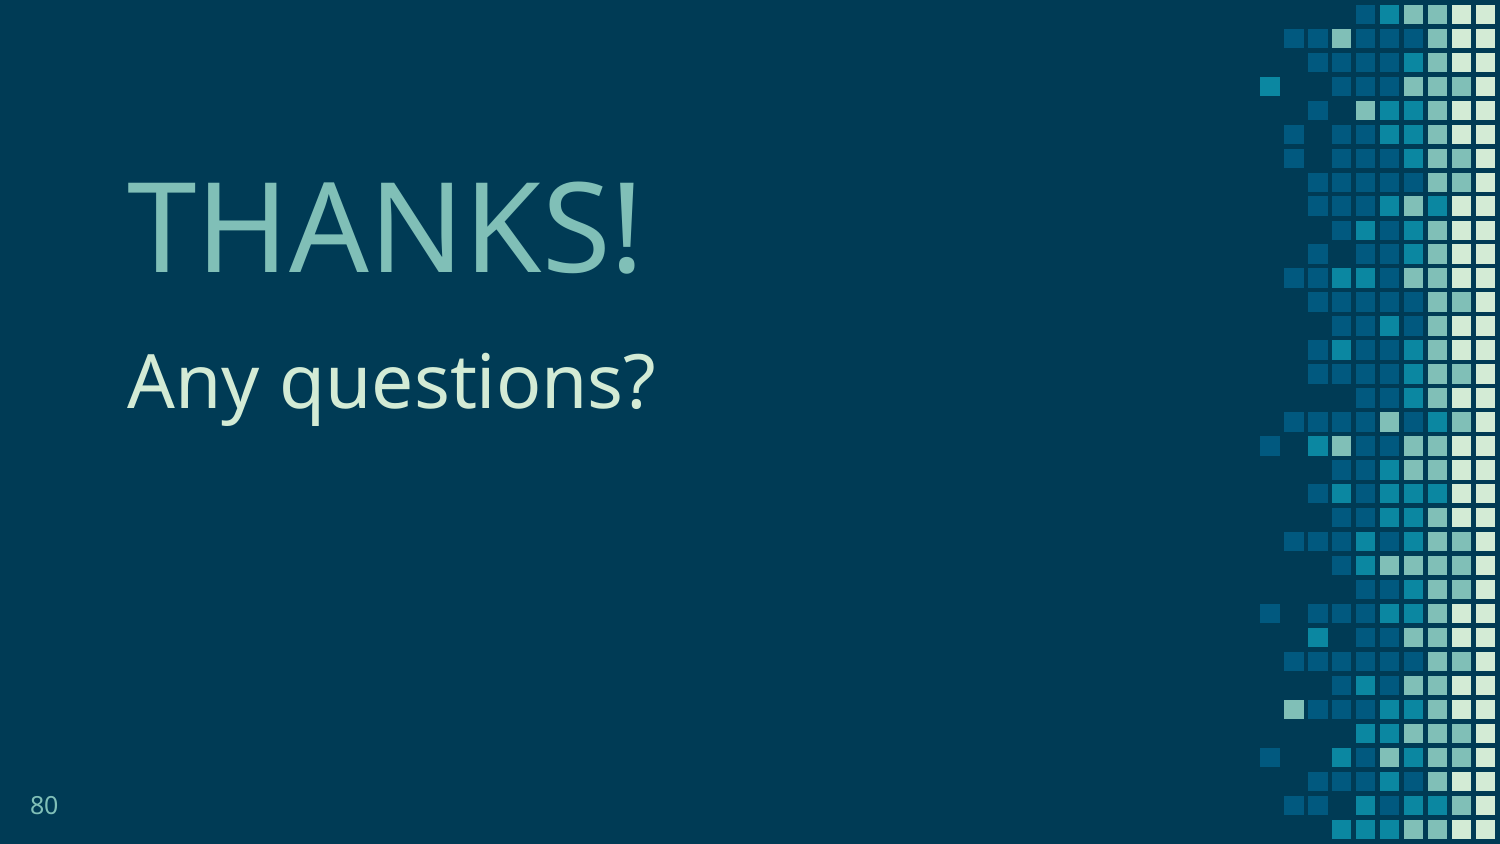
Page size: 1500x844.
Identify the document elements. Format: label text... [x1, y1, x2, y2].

title THANKS! [112, 122, 911, 313]
subtitle Any questions? [112, 319, 911, 448]
slide_number [15, 774, 105, 839]
